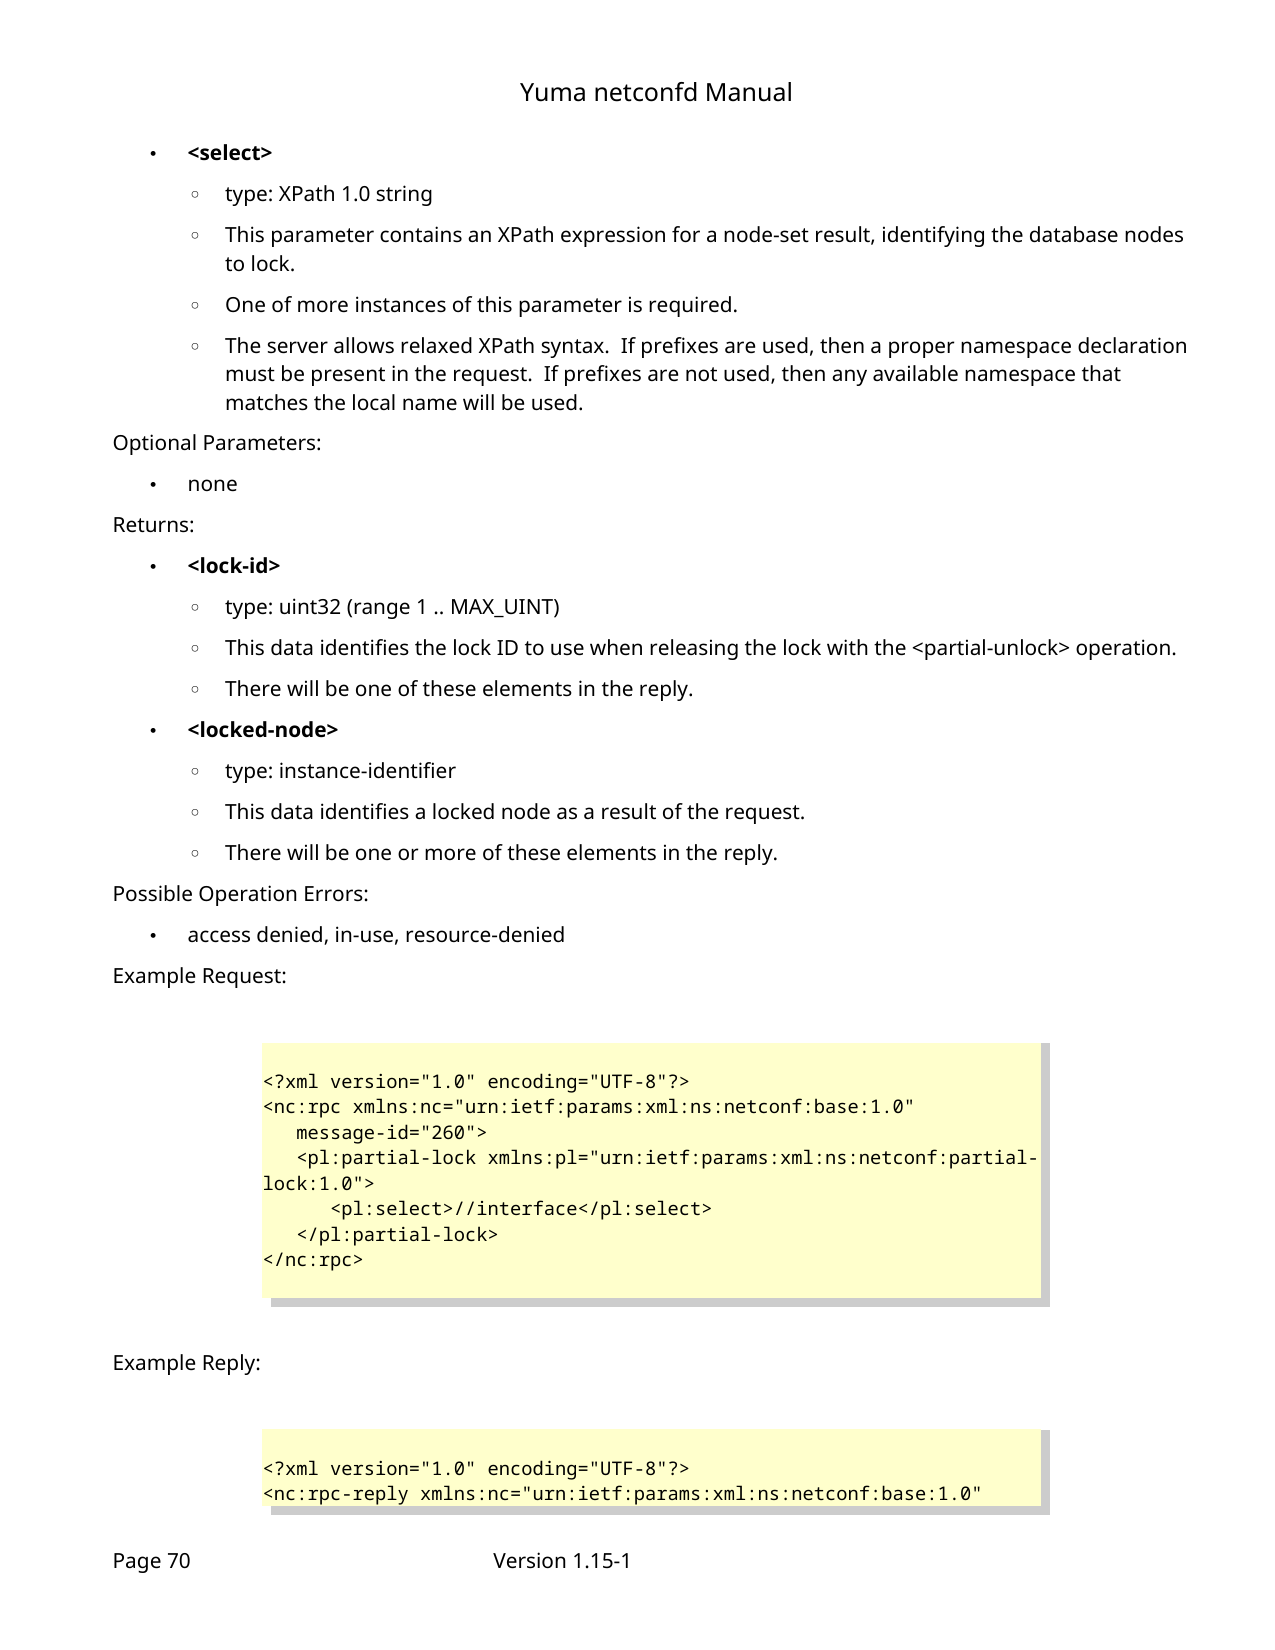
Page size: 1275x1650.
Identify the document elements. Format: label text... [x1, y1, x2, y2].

text </nc:rpc> [262, 1247, 1041, 1272]
list type: uint32 (range 1 .. MAX_UINT) [187, 592, 1200, 621]
list There will be one or more of these elements in the reply. [187, 838, 1200, 866]
list <select> [150, 138, 1200, 167]
list The server allows relaxed XPath syntax. If prefixes are used, then a proper namespace declaration must be present in the request. If prefixes are not used, then any available namespace that matches the local name will be used. [187, 331, 1200, 416]
text Optional Parameters: [112, 428, 1200, 457]
list This data identifies the lock ID to use when releasing the lock with the <partial-unlock> operation. [187, 633, 1200, 662]
text Possible Operation Errors: [112, 879, 1200, 907]
text message-id="260"> [262, 1119, 1041, 1145]
list This parameter contains an XPath expression for a node-set result, identifying the database nodes to lock. [187, 220, 1200, 277]
list none [150, 469, 1200, 498]
text Example Reply: [112, 1348, 1200, 1376]
list access denied, in-use, resource-denied [150, 920, 1200, 948]
list type: instance-identifier [187, 756, 1200, 784]
text Returns: [112, 510, 1200, 539]
text <nc:rpc-reply xmlns:nc="urn:ietf:params:xml:ns:netconf:base:1.0" [262, 1481, 1041, 1506]
text Example Request: [112, 961, 1200, 989]
list <lock-id> [150, 551, 1200, 580]
text <?xml version="1.0" encoding="UTF-8"?> [262, 1068, 1041, 1094]
list type: XPath 1.0 string [187, 179, 1200, 208]
list <locked-node> [150, 715, 1200, 743]
list There will be one of these elements in the reply. [187, 674, 1200, 703]
text <?xml version="1.0" encoding="UTF-8"?> [262, 1455, 1041, 1481]
text </pl:partial-lock> [262, 1221, 1041, 1247]
text <pl:select>//interface</pl:select> [262, 1196, 1041, 1221]
text <nc:rpc xmlns:nc="urn:ietf:params:xml:ns:netconf:base:1.0" [262, 1094, 1041, 1119]
text <pl:partial-lock xmlns:pl="urn:ietf:params:xml:ns:netconf:partial-lock:1.0"> [262, 1145, 1041, 1196]
list One of more instances of this parameter is required. [187, 290, 1200, 318]
list This data identifies a locked node as a result of the request. [187, 797, 1200, 825]
